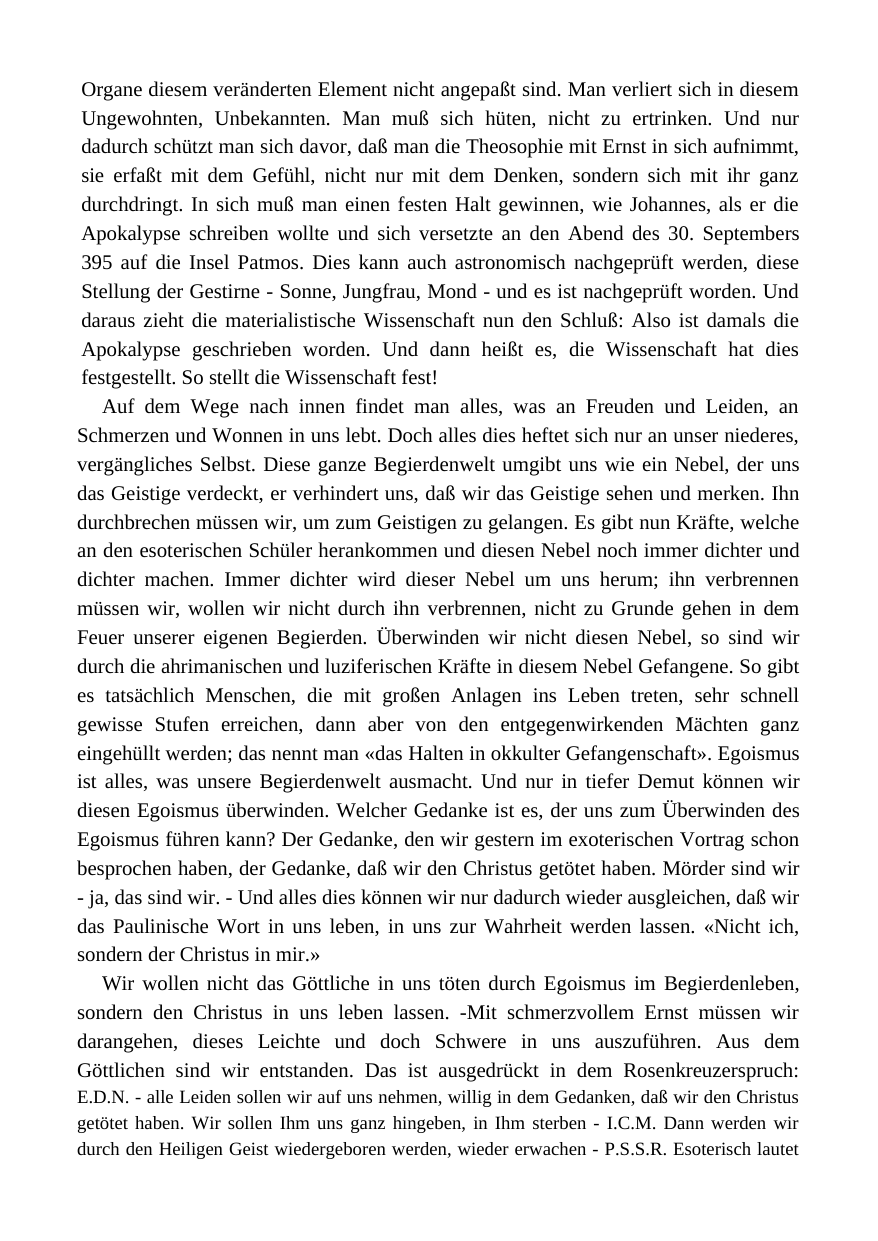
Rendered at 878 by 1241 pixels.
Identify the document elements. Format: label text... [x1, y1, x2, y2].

text Organe diesem veränderten Element nicht angepaßt sind. Man verliert sich in diesem Ungewohnten, Unbekannten. Man muß sich hüten, nicht zu ertrinken. Und nur dadurch schützt man sich davor, daß man die Theosophie mit Ernst in sich aufnimmt, sie erfaßt mit dem Gefühl, nicht nur mit dem Denken, sondern sich mit ihr ganz durchdringt. In sich muß man einen festen Halt gewinnen, wie Johannes, als er die Apokalypse schreiben wollte und sich versetzte an den Abend des 30. Septembers 395 auf die Insel Patmos. Dies kann auch astronomisch nachgeprüft werden, diese Stellung der Gestirne - Sonne, Jungfrau, Mond - und es ist nachgeprüft worden. Und daraus zieht die materialistische Wissenschaft nun den Schluß: Also ist damals die Apokalypse geschrieben worden. Und dann heißt es, die Wissenschaft hat dies festgestellt. So stellt die Wissenschaft fest! [81, 77, 800, 389]
text Wir wollen nicht das Göttliche in uns töten durch Egoismus im Begierdenleben, sondern den Christus in uns leben lassen. -Mit schmerzvollem Ernst müssen wir darangehen, dieses Leichte und doch Schwere in uns auszuführen. Aus dem Göttlichen sind wir entstanden. Das ist ausgedrückt in dem Rosenkreuzerspruch: E.D.N. - alle Leiden sollen wir auf uns nehmen, willig in dem Gedanken, daß wir den Christus getötet haben. Wir sollen Ihm uns ganz hingeben, in Ihm sterben - I.C.M. Dann werden wir durch den Heiligen Geist wiedergeboren werden, wieder erwachen - P.S.S.R. Esoterisch lautet [77, 971, 800, 1159]
text Auf dem Wege nach innen findet man alles, was an Freuden und Leiden, an Schmerzen und Wonnen in uns lebt. Doch alles dies heftet sich nur an unser niederes, vergängliches Selbst. Diese ganze Begierdenwelt umgibt uns wie ein Nebel, der uns das Geistige verdeckt, er verhindert uns, daß wir das Geistige sehen und merken. Ihn durchbrechen müssen wir, um zum Geistigen zu gelangen. Es gibt nun Kräfte, welche an den esoterischen Schüler herankommen und diesen Nebel noch immer dichter und dichter machen. Immer dichter wird dieser Nebel um uns herum; ihn verbrennen müssen wir, wollen wir nicht durch ihn verbrennen, nicht zu Grunde gehen in dem Feuer unserer eigenen Begierden. Überwinden wir nicht diesen Nebel, so sind wir durch die ahrimanischen und luziferischen Kräfte in diesem Nebel Gefangene. So gibt es tatsächlich Menschen, die mit großen Anlagen ins Leben treten, sehr schnell gewisse Stufen erreichen, dann aber von den entgegenwirkenden Mächten ganz eingehüllt werden; das nennt man «das Halten in okkulter Gefangenschaft». Egoismus ist alles, was unsere Begierdenwelt ausmacht. Und nur in tiefer Demut können wir diesen Egoismus überwinden. Welcher Gedanke ist es, der uns zum Überwinden des Egoismus führen kann? Der Gedanke, den wir gestern im exoterischen Vortrag schon besprochen haben, der Gedanke, daß wir den Christus getötet haben. Mörder sind wir - ja, das sind wir. - Und alles dies können wir nur dadurch wieder ausgleichen, daß wir das Paulinische Wort in uns leben, in uns zur Wahrheit werden lassen. «Nicht ich, sondern der Christus in mir.» [77, 394, 800, 966]
